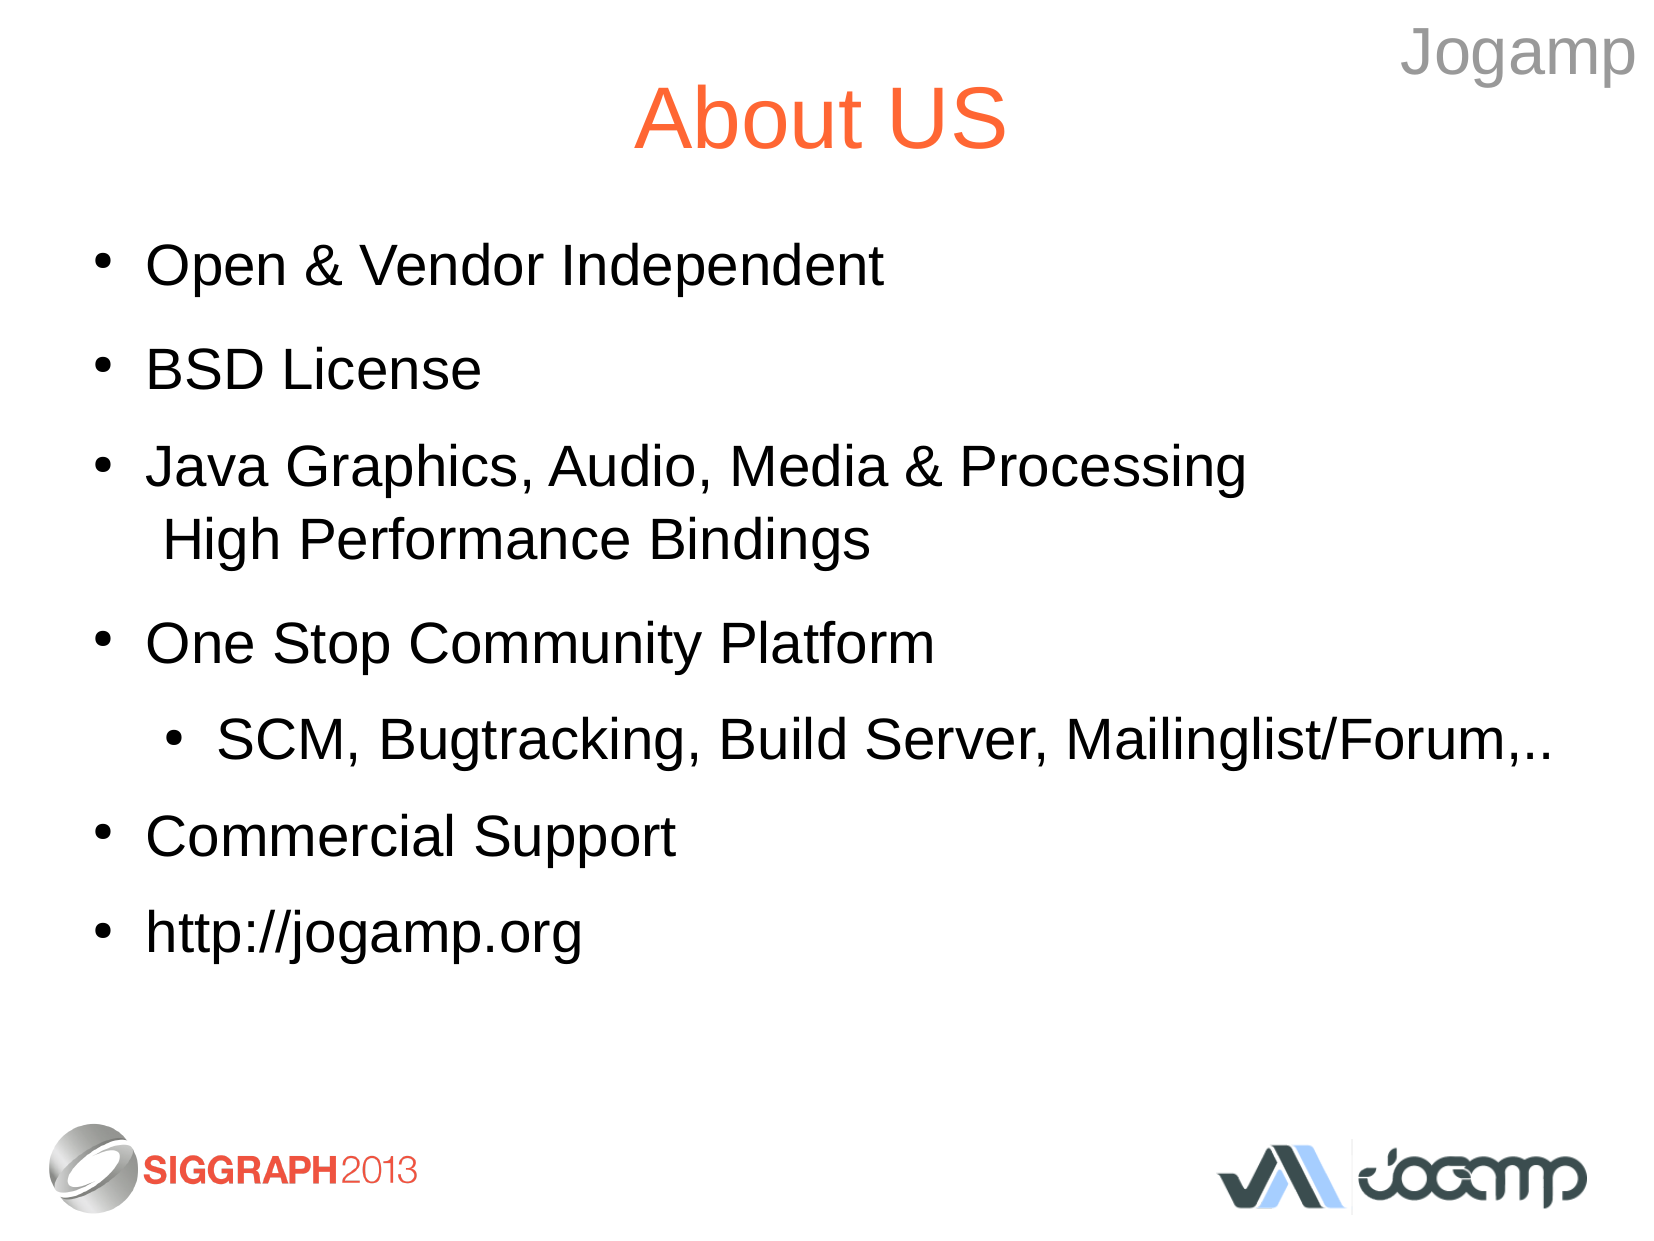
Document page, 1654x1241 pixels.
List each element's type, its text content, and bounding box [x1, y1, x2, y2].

list Open & Vendor Independent BSD License Java Graphics, Audio, Media & Processing High Performance Bindings One Stop Community Platform SCM, Bugtracking, Build Server, Mailinglist/Forum,.. Commercial Support http://jogamp.org [75, 225, 1571, 1109]
text_box Jogamp [1385, 6, 1654, 112]
picture [1215, 1139, 1587, 1215]
title About US [68, 56, 1576, 181]
picture [45, 1122, 421, 1215]
